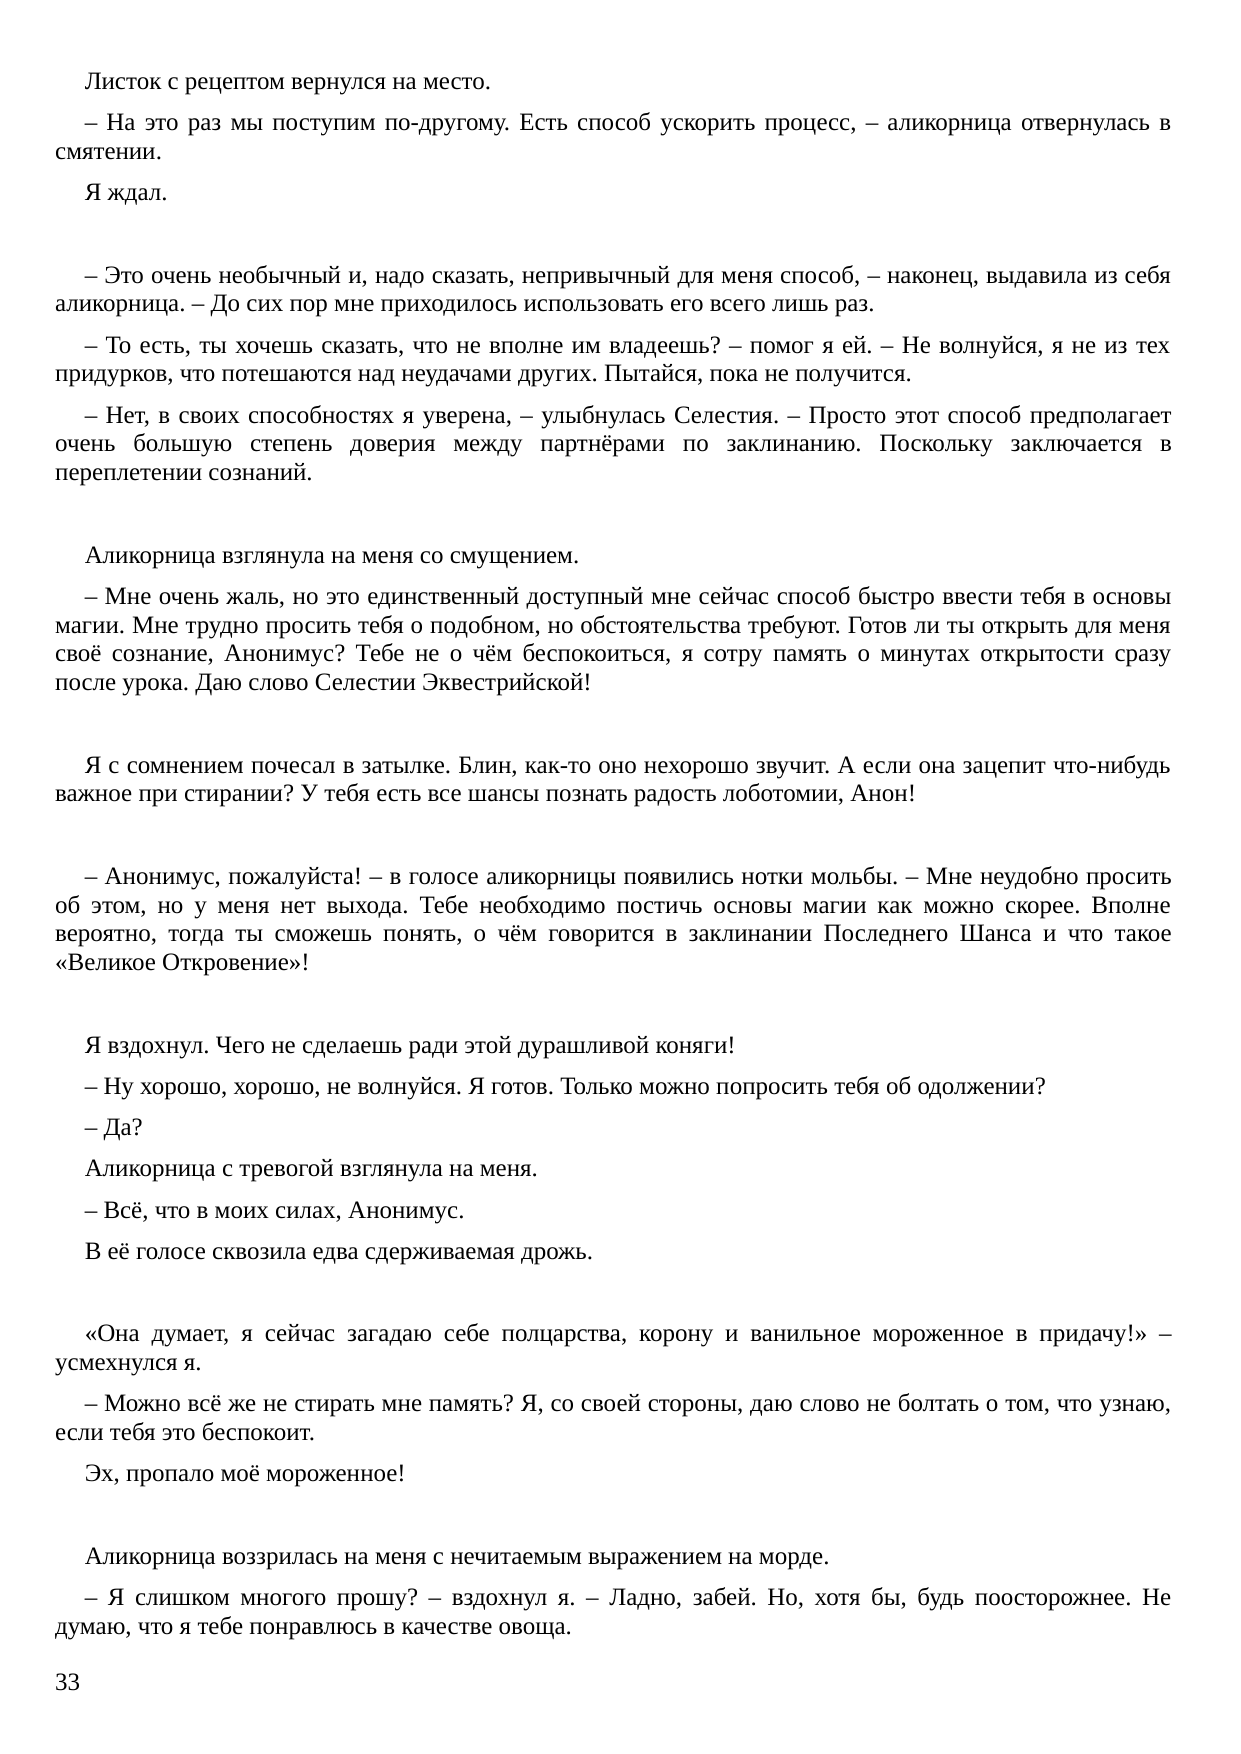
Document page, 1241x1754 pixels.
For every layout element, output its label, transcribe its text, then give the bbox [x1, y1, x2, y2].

text – Мне очень жаль, но это единственный доступный мне сейчас способ быстро ввести тебя в основы магии. Мне трудно просить тебя о подобном, но обстоятельства требуют. Готов ли ты открыть для меня своё сознание, Анонимус? Тебе не о чём беспокоиться, я сотру память о минутах открытости сразу после урока. Даю слово Селестии Эквестрийской! [55, 581, 1173, 696]
text Я ждал. [55, 177, 1173, 206]
text – Ну хорошо, хорошо, не волнуйся. Я готов. Только можно попросить тебя об одолжении? [55, 1071, 1173, 1100]
text – Я слишком многого прошу? – вздохнул я. – Ладно, забей. Но, хотя бы, будь поосторожнее. Не думаю, что я тебе понравлюсь в качестве овоща. [55, 1582, 1173, 1640]
text Аликорница воззрилась на меня с нечитаемым выражением на морде. [55, 1541, 1173, 1570]
text – То есть, ты хочешь сказать, что не вполне им владеешь? – помог я ей. – Не волнуйся, я не из тех придурков, что потешаются над неудачами других. Пытайся, пока не получится. [55, 330, 1173, 387]
text – Всё, что в моих силах, Анонимус. [55, 1195, 1173, 1223]
text В её голосе сквозила едва сдерживаемая дрожь. [55, 1236, 1173, 1265]
text Я с сомнением почесал в затылке. Блин, как-то оно нехорошо звучит. А если она зацепит что-нибудь важное при стирании? У тебя есть все шансы познать радость лоботомии, Анон! [55, 750, 1173, 807]
text «Она думает, я сейчас загадаю себе полцарства, корону и ванильное мороженное в придачу!» – усмехнулся я. [55, 1318, 1173, 1376]
text – Анонимус, пожалуйста! – в голосе аликорницы появились нотки мольбы. – Мне неудобно просить об этом, но у меня нет выхода. Тебе необходимо постичь основы магии как можно скорее. Вполне вероятно, тогда ты сможешь понять, о чём говорится в заклинании Последнего Шанса и что такое «Великое Откровение»! [55, 861, 1173, 976]
text Я вздохнул. Чего не сделаешь ради этой дурашливой коняги! [55, 1030, 1173, 1058]
text – На это раз мы поступим по-другому. Есть способ ускорить процесс, – аликорница отвернулась в смятении. [55, 107, 1173, 165]
text – Нет, в своих способностях я уверена, – улыбнулась Селестия. – Просто этот способ предполагает очень большую степень доверия между партнёрами по заклинанию. Поскольку заключается в переплетении сознаний. [55, 400, 1173, 486]
text Аликорница с тревогой взглянула на меня. [55, 1153, 1173, 1182]
text – Да? [55, 1112, 1173, 1141]
text Эх, пропало моё мороженное! [55, 1458, 1173, 1487]
text – Можно всё же не стирать мне память? Я, со своей стороны, даю слово не болтать о том, что узнаю, если тебя это беспокоит. [55, 1388, 1173, 1446]
text Аликорница взглянула на меня со смущением. [55, 540, 1173, 568]
text – Это очень необычный и, надо сказать, непривычный для меня способ, – наконец, выдавила из себя аликорница. – До сих пор мне приходилось использовать его всего лишь раз. [55, 260, 1173, 317]
text Листок с рецептом вернулся на место. [55, 66, 1173, 95]
